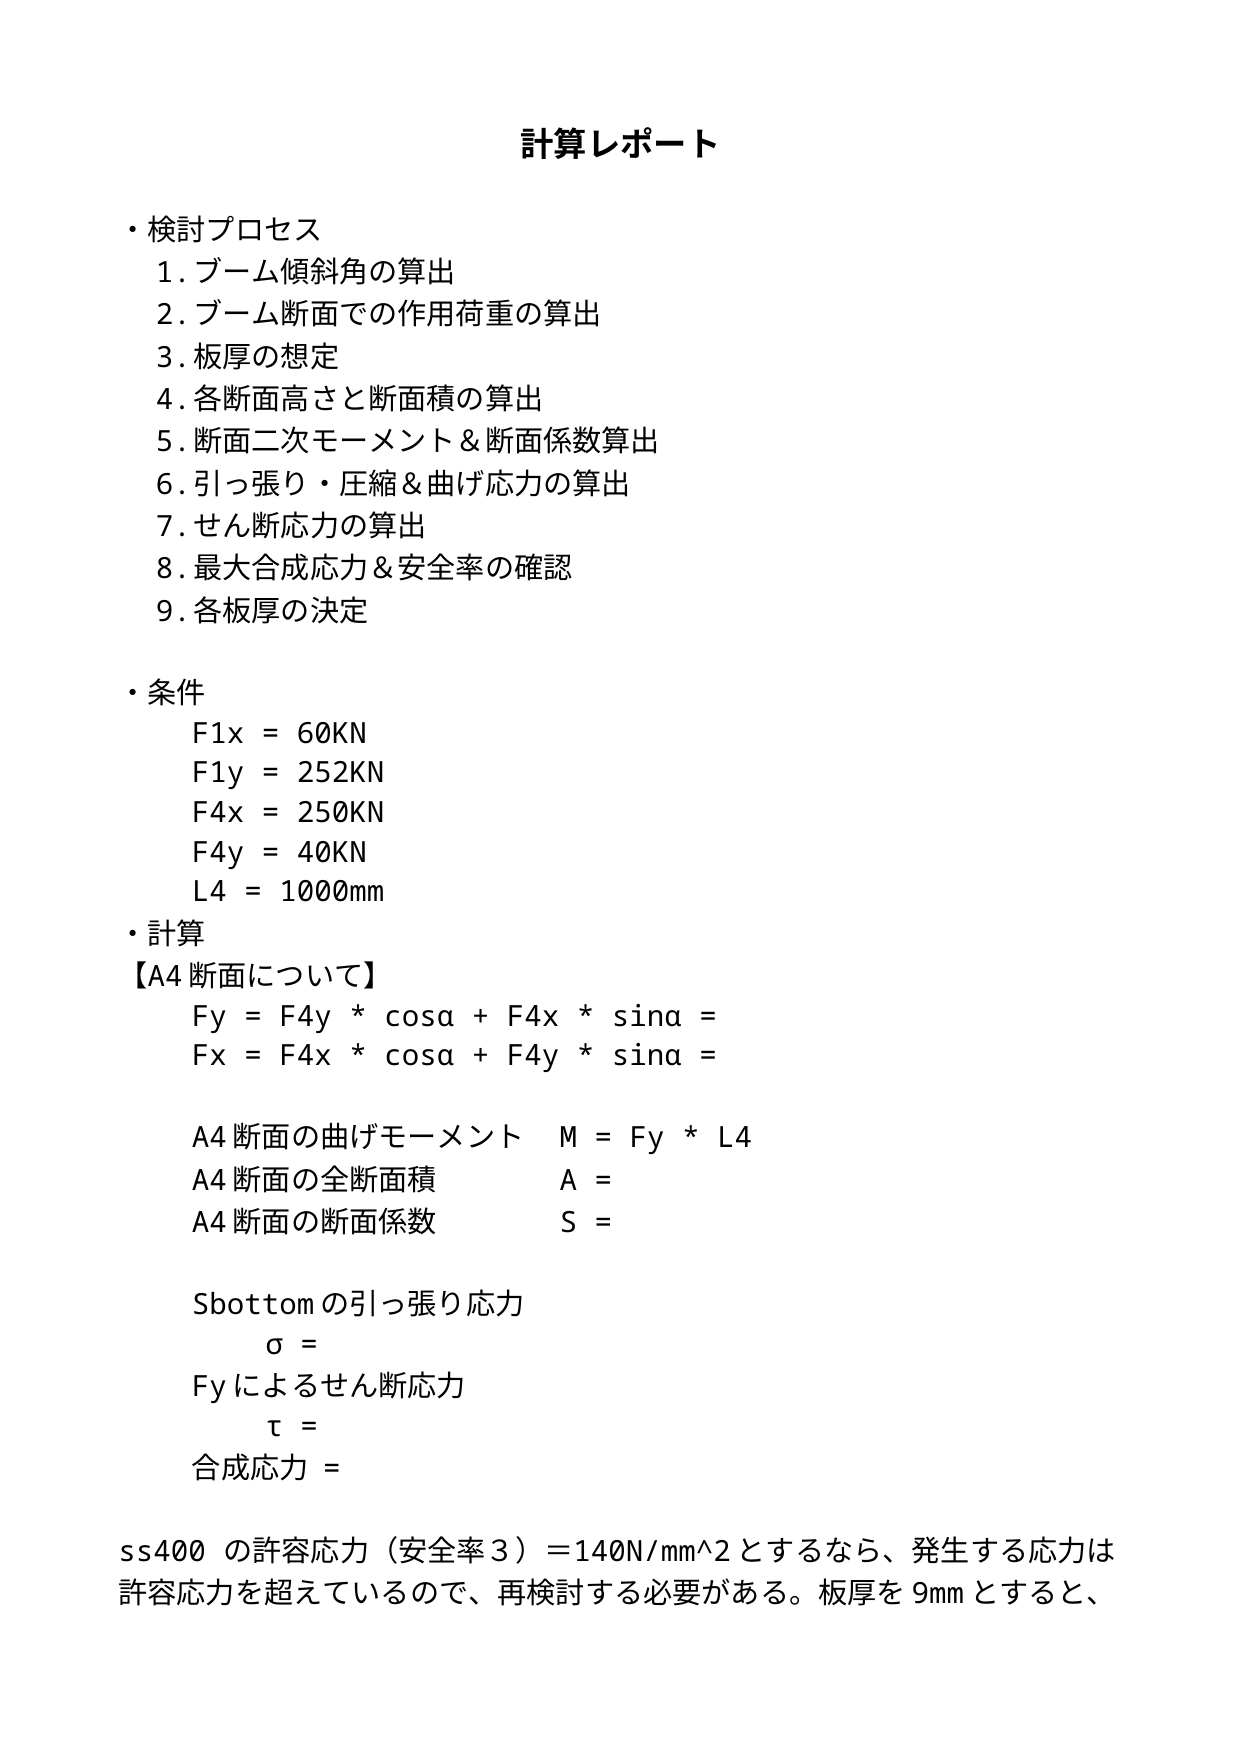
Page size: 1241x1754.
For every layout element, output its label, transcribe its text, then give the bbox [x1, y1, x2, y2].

list 引っ張り・圧縮＆曲げ応力の算出 [156, 460, 1122, 503]
text 【A4断面について】 [118, 953, 1122, 995]
text A4断面の断面係数 S = [118, 1199, 1122, 1241]
text Sbottomの引っ張り応力 [118, 1281, 1122, 1323]
list ブーム断面での作用荷重の算出 [156, 291, 1122, 333]
text A4断面の全断面積 A = [118, 1156, 1122, 1199]
list 各断面高さと断面積の算出 [156, 376, 1122, 418]
list 断面二次モーメント＆断面係数算出 [156, 418, 1122, 460]
text Fyによるせん断応力 [118, 1363, 1122, 1405]
text 合成応力 = [118, 1445, 1122, 1487]
text L4 = 1000mm [118, 871, 1122, 910]
text F1x = 60KN [118, 712, 1122, 752]
text 計算レポート [118, 118, 1122, 166]
list せん断応力の算出 [156, 503, 1122, 545]
list ブーム傾斜角の算出 [156, 248, 1122, 291]
list 各板厚の決定 [156, 587, 1122, 630]
text Fy = F4y * cosα + F4x * sinα = [118, 995, 1122, 1035]
text σ = [118, 1323, 1122, 1363]
text ・計算 [118, 910, 1122, 953]
text ・検討プロセス [118, 206, 1122, 248]
text τ = [118, 1405, 1122, 1445]
text ss400 の許容応力（安全率３）＝140N/mm^2とするなら、発生する応力は許容応力を超えているので、再検討する必要がある。板厚を9mmとすると、 [118, 1527, 1122, 1612]
text F1y = 252KN [118, 752, 1122, 791]
text Fx = F4x * cosα + F4y * sinα = [118, 1035, 1122, 1074]
text ・条件 [118, 669, 1122, 712]
list 板厚の想定 [156, 333, 1122, 376]
text F4y = 40KN [118, 831, 1122, 871]
list 最大合成応力＆安全率の確認 [156, 545, 1122, 587]
text F4x = 250KN [118, 791, 1122, 831]
text A4断面の曲げモーメント M = Fy * L4 [118, 1114, 1122, 1156]
